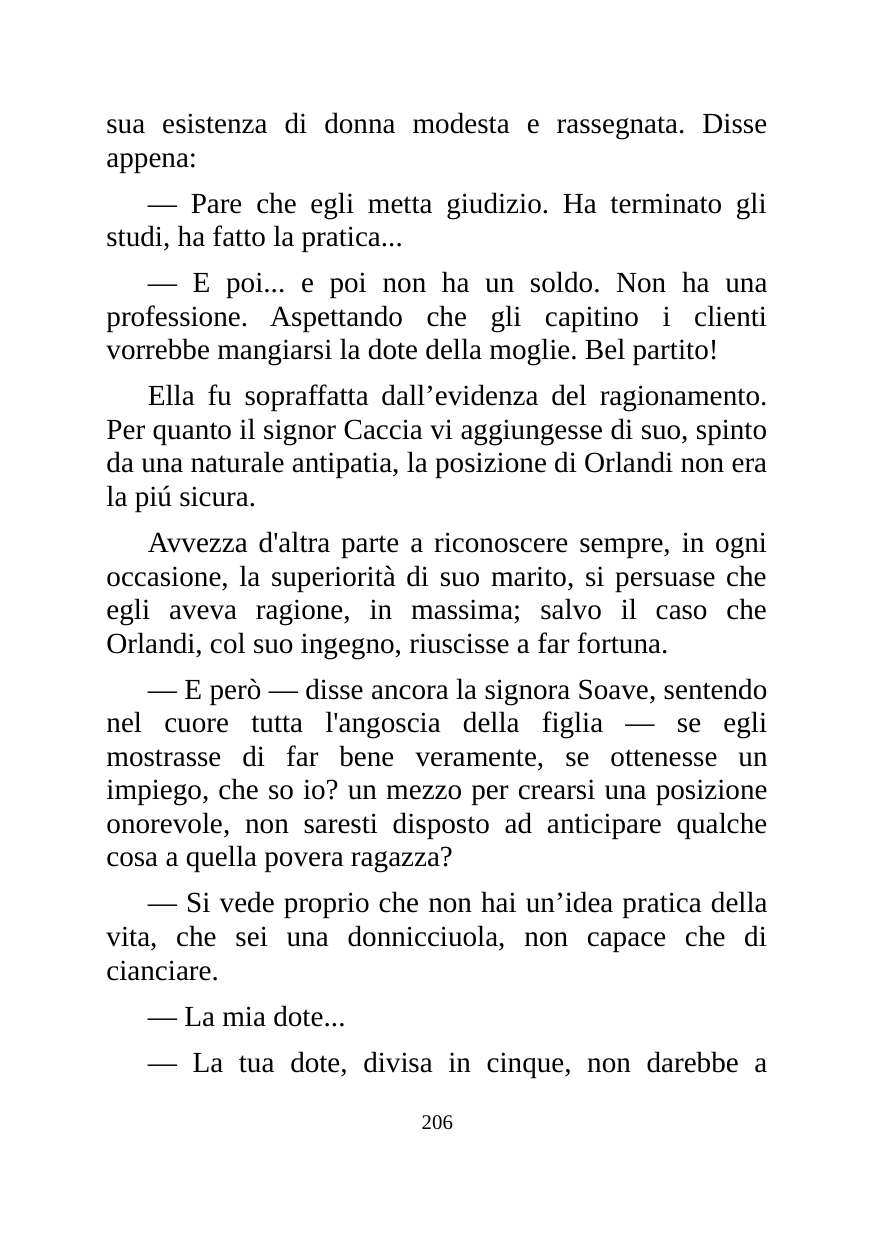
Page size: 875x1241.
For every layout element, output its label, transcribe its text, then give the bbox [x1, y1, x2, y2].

text — E però — disse ancora la signora Soave, sentendo nel cuore tutta l'angoscia della figlia — se egli mostrasse di far bene veramente, se ottenesse un impiego, che so io? un mezzo per crearsi una posizione onorevole, non saresti disposto ad anticipare qualche cosa a quella povera ragazza? [106, 672, 768, 873]
text Ella fu sopraffatta dall’evidenza del ragionamento. Per quanto il signor Caccia vi aggiungesse di suo, spinto da una naturale antipatia, la posizione di Orlandi non era la piú sicura. [106, 378, 768, 513]
text — Pare che egli metta giudizio. Ha terminato gli studi, ha fatto la pratica... [106, 186, 768, 253]
text Avvezza d'altra parte a riconoscere sempre, in ogni occasione, la superiorità di suo marito, si persuase che egli aveva ragione, in massima; salvo il caso che Orlandi, col suo ingegno, riuscisse a far fortuna. [106, 525, 768, 659]
text — La tua dote, divisa in cinque, non darebbe a [106, 1045, 768, 1078]
text — E poi... e poi non ha un soldo. Non ha una professione. Aspettando che gli capitino i clienti vorrebbe mangiarsi la dote della moglie. Bel partito! [106, 265, 768, 366]
text — Si vede proprio che non hai un’idea pratica della vita, che sei una donnicciuola, non capace che di cianciare. [106, 886, 768, 986]
text sua esistenza di donna modesta e rassegnata. Disse appena: [106, 106, 768, 173]
text — La mia dote... [106, 999, 768, 1032]
